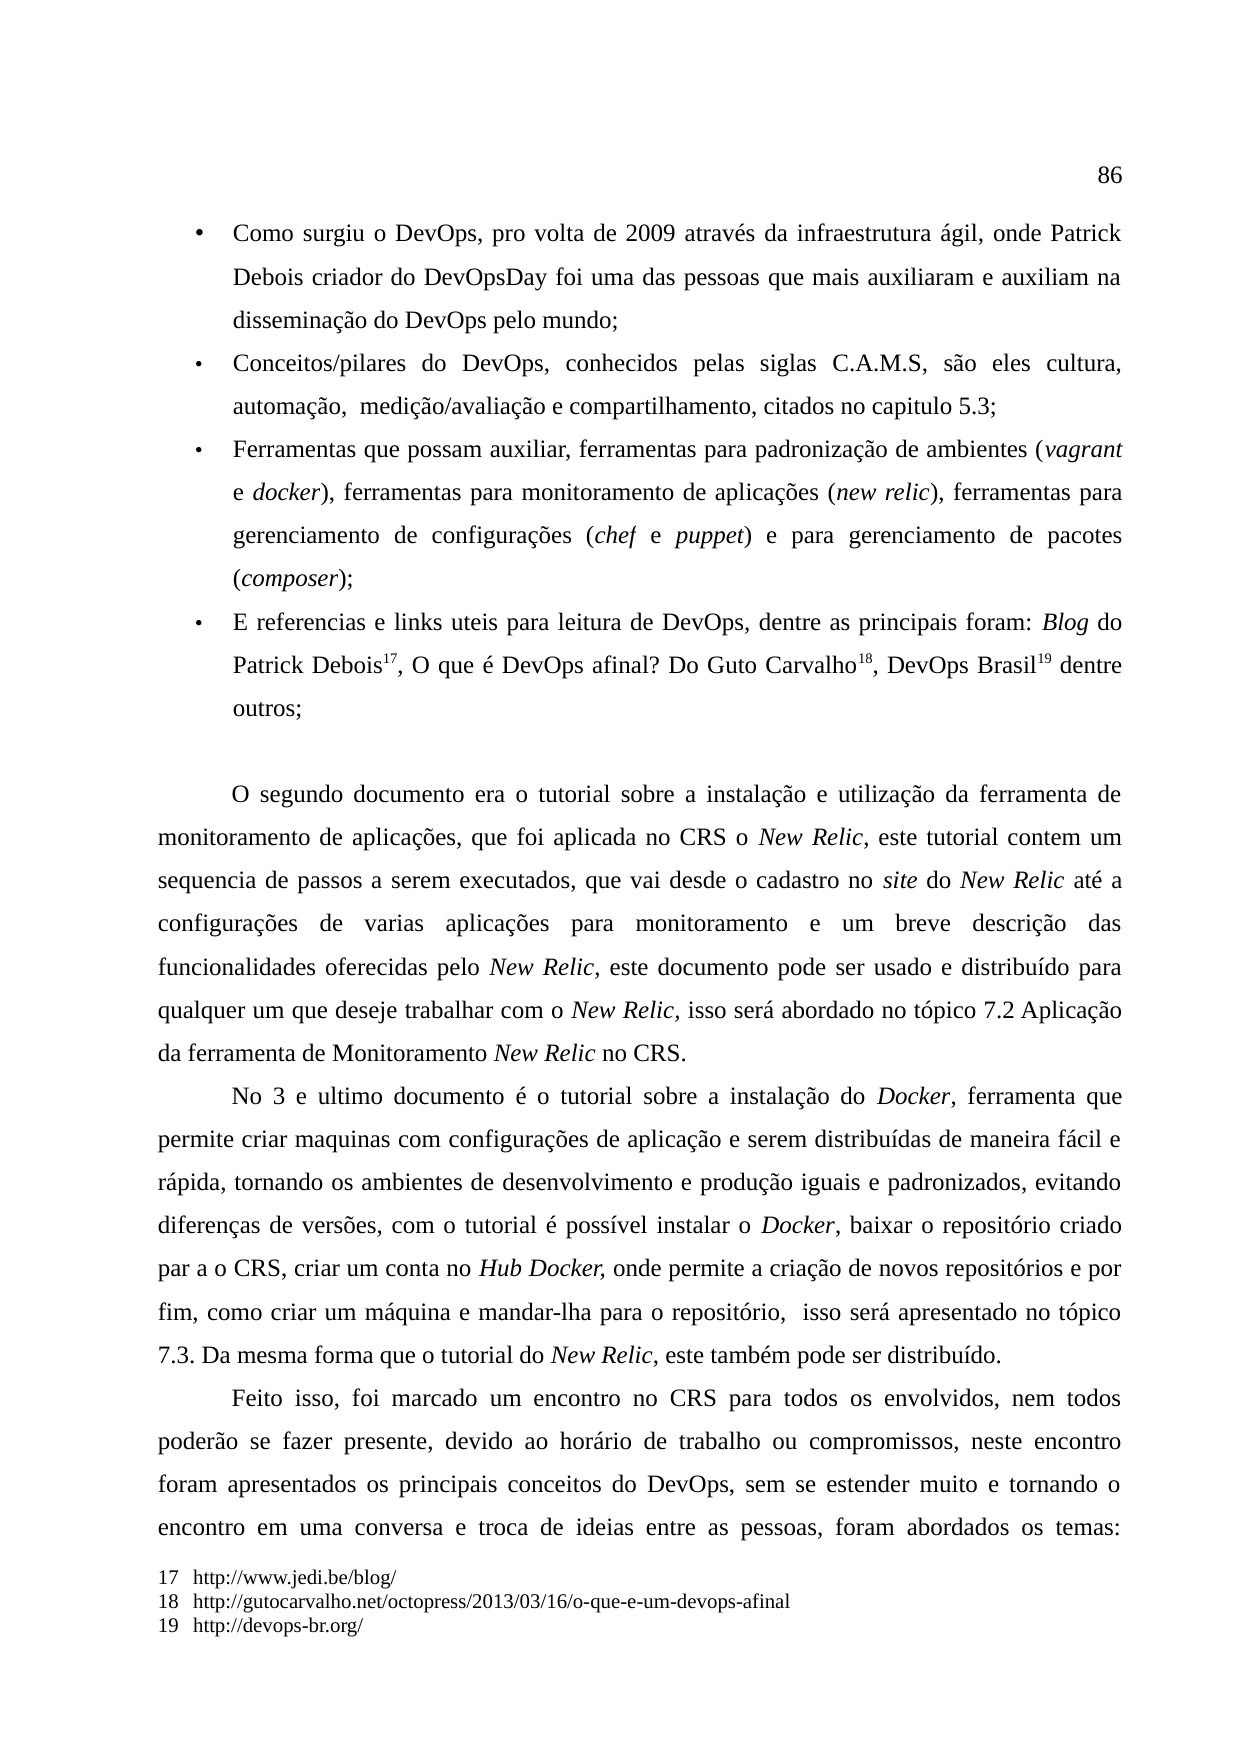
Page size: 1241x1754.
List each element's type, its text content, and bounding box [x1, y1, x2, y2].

text Feito isso, foi marcado um encontro no CRS para todos os envolvidos, nem todos poderão se fazer presente, devido ao horário de trabalho ou compromissos, neste encontro foram apresentados os principais conceitos do DevOps, sem se estender muito e tornando o encontro em uma conversa e troca de ideias entre as pessoas, foram abordados os temas: [158, 1383, 1122, 1541]
list http://gutocarvalho.net/octopress/2013/03/16/o-que-e-um-devops-afinal [158, 1589, 1122, 1613]
list http://www.jedi.be/blog/ [158, 1564, 1122, 1589]
list Como surgiu o DevOps, pro volta de 2009 através da infraestrutura ágil, onde Patrick Debois criador do DevOpsDay foi uma das pessoas que mais auxiliaram e auxiliam na disseminação do DevOps pelo mundo; [195, 218, 1122, 333]
list http://devops-br.org/ [158, 1613, 1122, 1637]
list Ferramentas que possam auxiliar, ferramentas para padronização de ambientes (vagrant e docker), ferramentas para monitoramento de aplicações (new relic), ferramentas para gerenciamento de configurações (chef e puppet) e para gerenciamento de pacotes (composer); [195, 434, 1122, 592]
list E referencias e links uteis para leitura de DevOps, dentre as principais foram: Blog do Patrick Debois, O que é DevOps afinal? Do Guto Carvalho, DevOps Brasil dentre outros; [195, 607, 1122, 722]
list Conceitos/pilares do DevOps, conhecidos pelas siglas C.A.M.S, são eles cultura, automação, medição/avaliação e compartilhamento, citados no capitulo 5.3; [195, 348, 1122, 420]
text No 3 e ultimo documento é o tutorial sobre a instalação do Docker, ferramenta que permite criar maquinas com configurações de aplicação e serem distribuídas de maneira fácil e rápida, tornando os ambientes de desenvolvimento e produção iguais e padronizados, evitando diferenças de versões, com o tutorial é possível instalar o Docker, baixar o repositório criado par a o CRS, criar um conta no Hub Docker, onde permite a criação de novos repositórios e por fim, como criar um máquina e mandar-lha para o repositório, isso será apresentado no tópico 7.3. Da mesma forma que o tutorial do New Relic, este também pode ser distribuído. [158, 1081, 1122, 1368]
text O segundo documento era o tutorial sobre a instalação e utilização da ferramenta de monitoramento de aplicações, que foi aplicada no CRS o New Relic, este tutorial contem um sequencia de passos a serem executados, que vai desde o cadastro no site do New Relic até a configurações de varias aplicações para monitoramento e um breve descrição das funcionalidades oferecidas pelo New Relic, este documento pode ser usado e distribuído para qualquer um que deseje trabalhar com o New Relic, isso será abordado no tópico 7.2 Aplicação da ferramenta de Monitoramento New Relic no CRS. [158, 779, 1122, 1067]
